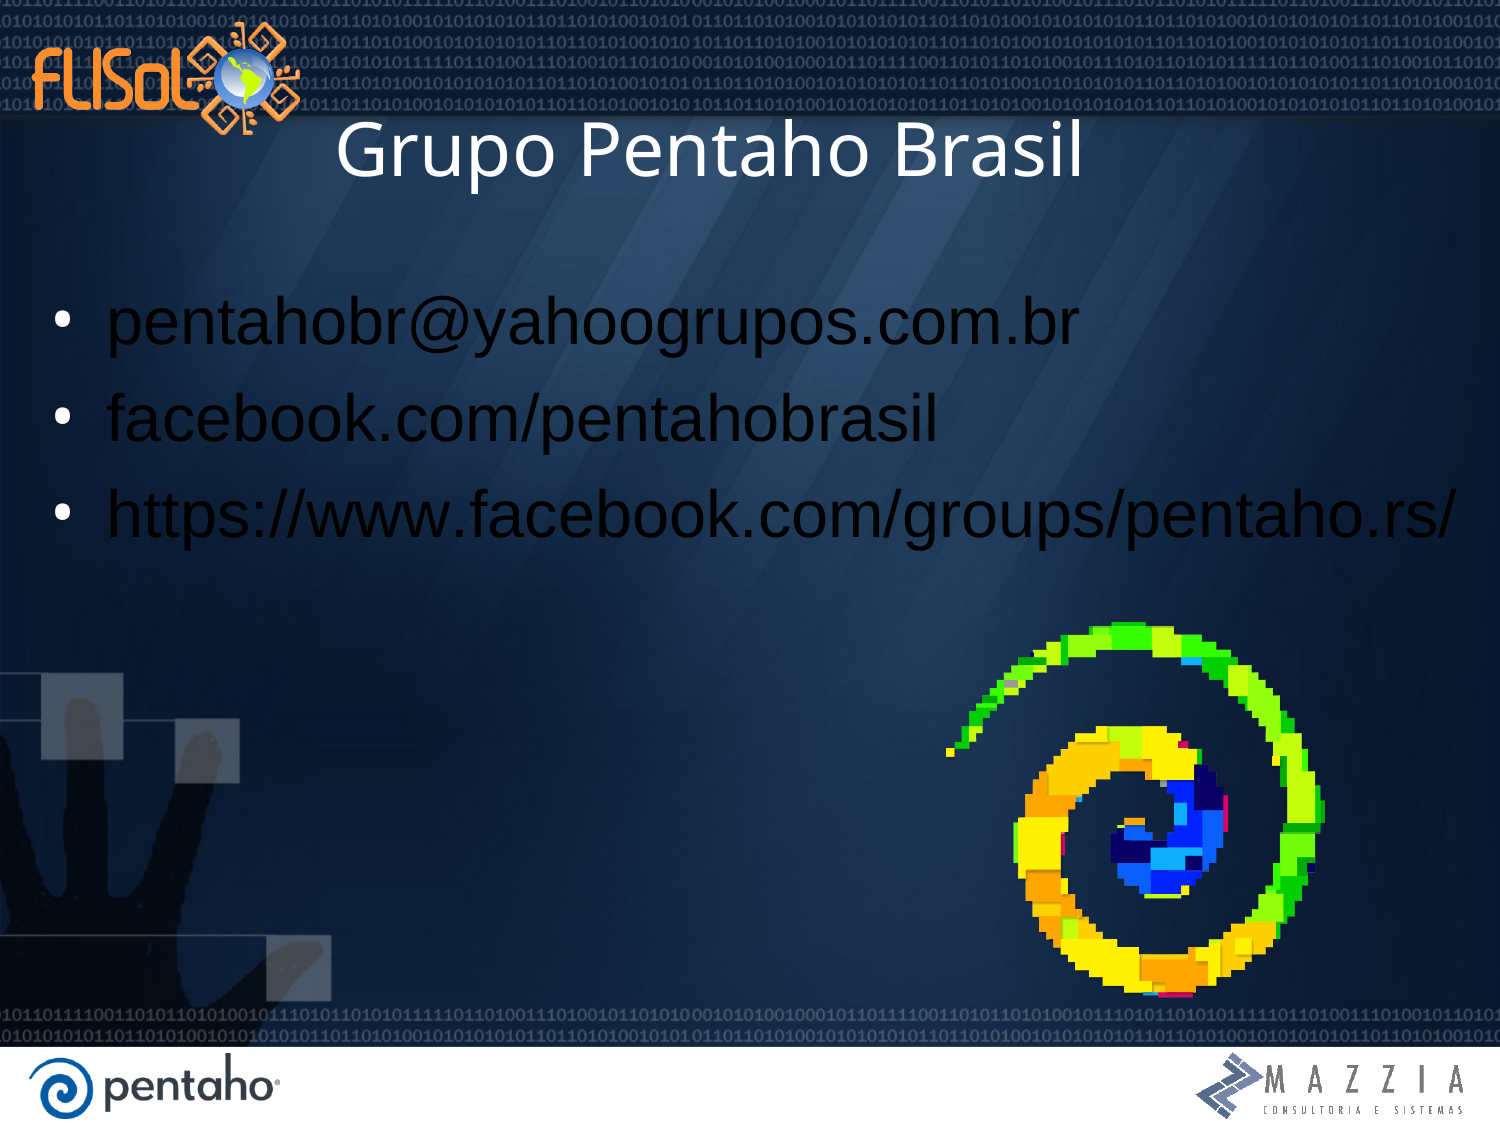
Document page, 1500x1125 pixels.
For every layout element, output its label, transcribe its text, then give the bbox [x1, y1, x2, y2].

title Grupo Pentaho Brasil [35, 52, 1386, 240]
picture [0, 0, 1500, 1046]
list pentahobr@yahoogrupos.com.br facebook.com/pentahobrasil https://www.facebook.com/groups/pentaho.rs/ [35, 270, 1489, 1013]
picture [29, 1053, 280, 1119]
picture [1195, 1052, 1463, 1119]
